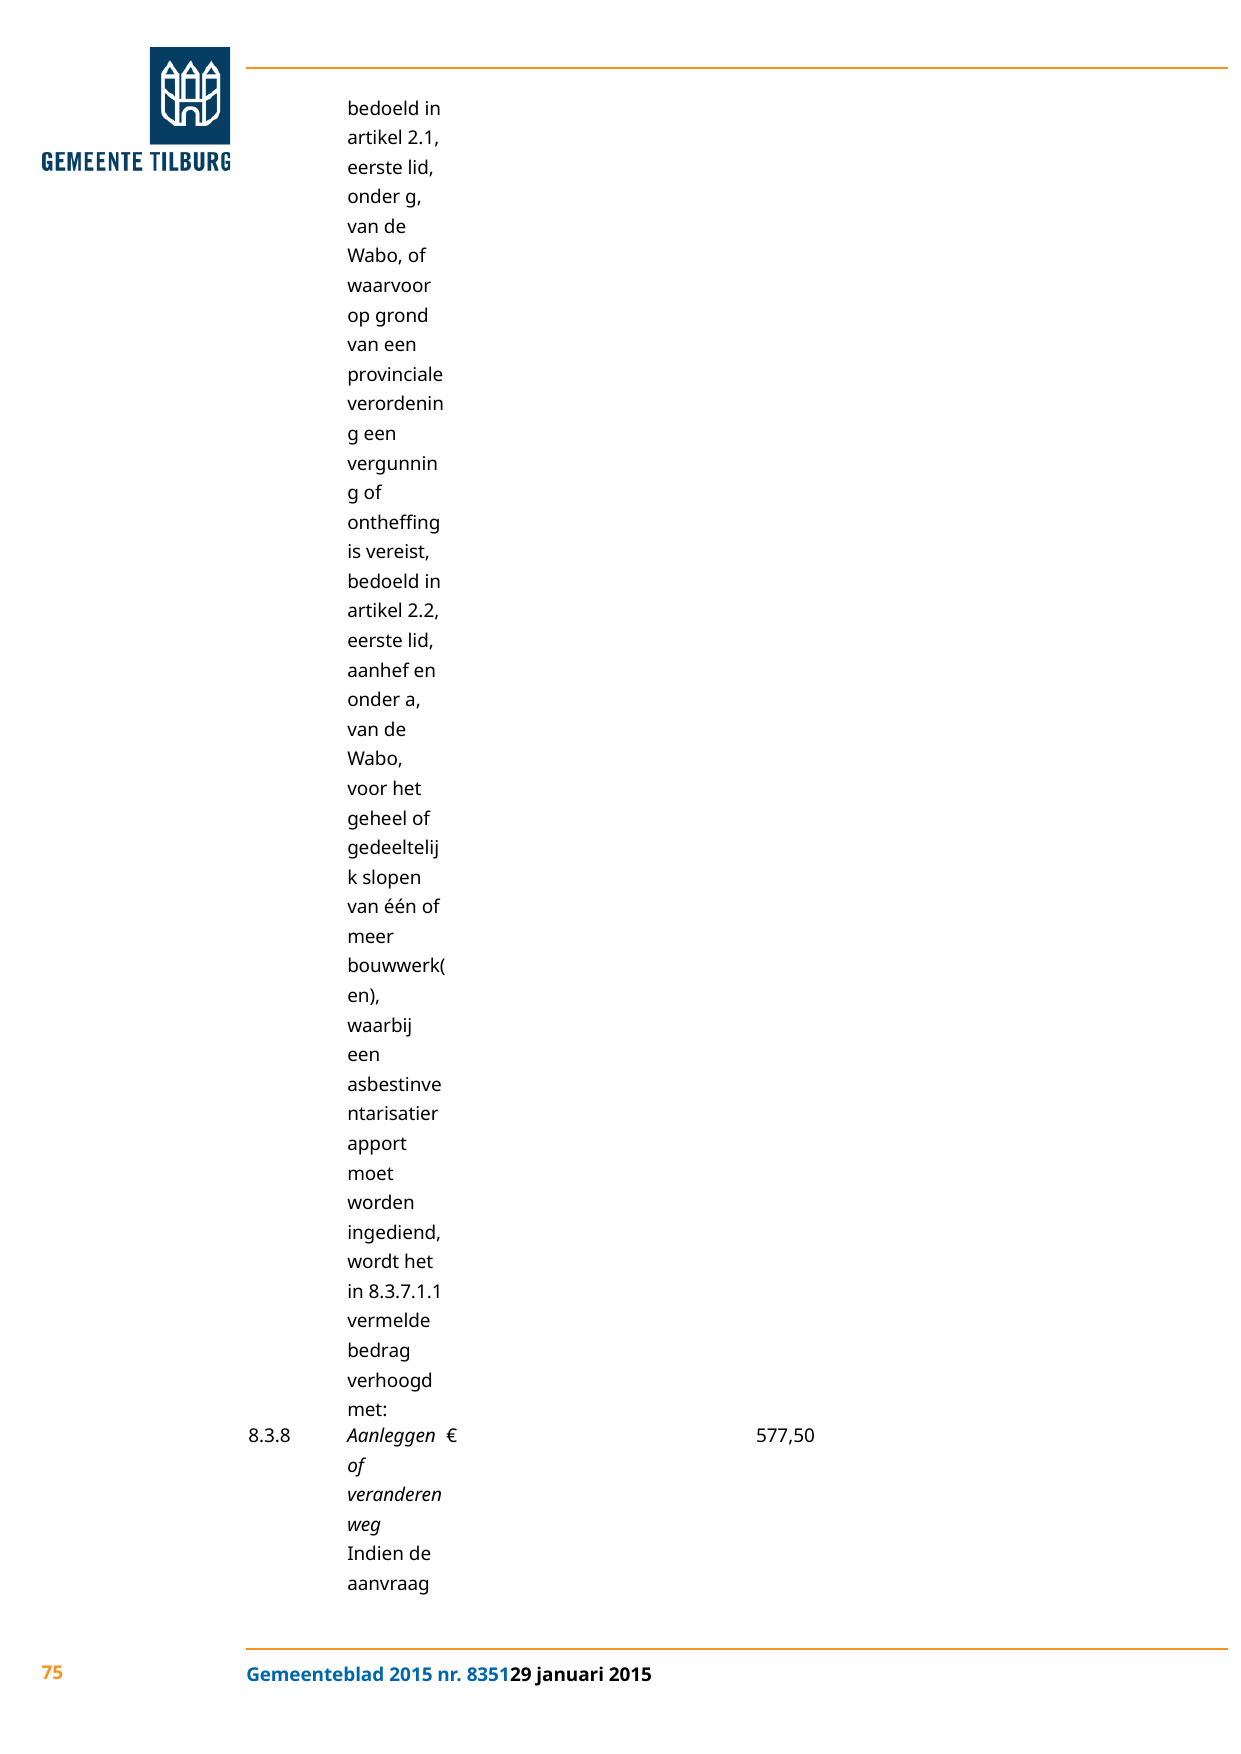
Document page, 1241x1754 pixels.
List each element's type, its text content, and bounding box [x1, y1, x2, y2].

picture [41, 47, 231, 172]
table_cell 577,50 [756, 1422, 855, 1596]
table_cell [446, 95, 756, 1422]
table_cell [756, 95, 855, 1422]
table_cell [248, 95, 347, 1422]
table_cell Aanleggen of veranderen weg Indien de aanvraag [347, 1422, 446, 1596]
table_cell 8.3.8 [248, 1422, 347, 1596]
table_cell € [446, 1422, 756, 1596]
table_cell bedoeld in artikel 2.1, eerste lid, onder g, van de Wabo, of waarvoor op grond van een provinciale verordening een vergunning of ontheffing is vereist, bedoeld in artikel 2.2, eerste lid, aanhef en onder a, van de Wabo, voor het geheel of gedeeltelijk slopen van één of meer bouwwerk(en), waarbij een asbestinventarisatierapport moet worden ingediend, wordt het in 8.3.7.1.1 vermelde bedrag verhoogd met: [347, 95, 446, 1422]
